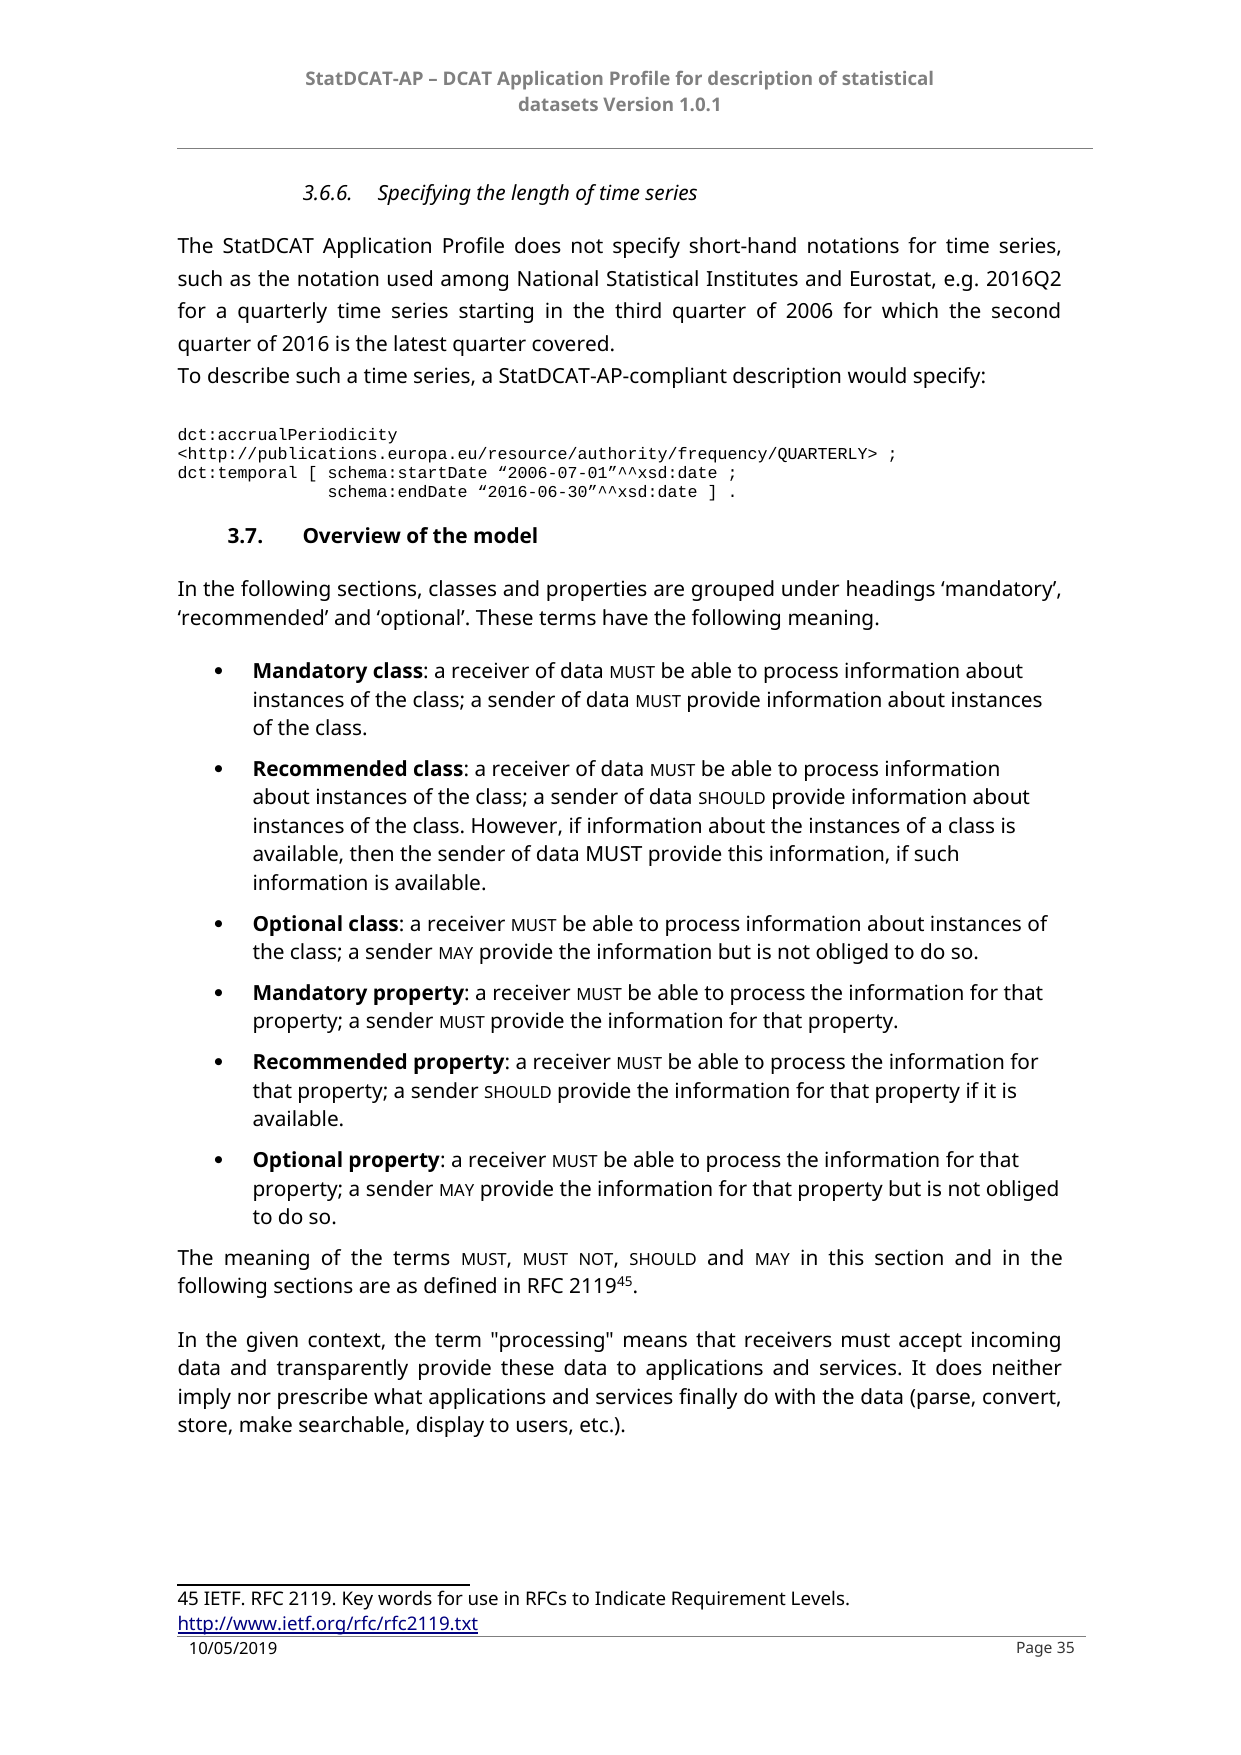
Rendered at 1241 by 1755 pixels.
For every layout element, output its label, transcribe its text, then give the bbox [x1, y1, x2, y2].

text In the following sections, classes and properties are grouped under headings ‘mandatory’, ‘recommended’ and ‘optional’. These terms have the following meaning. [177, 574, 1063, 631]
text dct:accrualPeriodicity <http://publications.europa.eu/resource/authority/frequency/QUARTERLY> ; [177, 427, 1063, 464]
list Optional property: a receiver must be able to process the information for that property; a sender may provide the information for that property but is not obliged to do so. [215, 1145, 1063, 1231]
list Recommended property: a receiver must be able to process the information for that property; a sender should provide the information for that property if it is available. [215, 1047, 1063, 1133]
list Mandatory property: a receiver must be able to process the information for that property; a sender must provide the information for that property. [215, 978, 1063, 1035]
text schema:endDate “2016-06-30”^^xsd:date ] . [177, 483, 1063, 502]
text The meaning of the terms must, must not, should and may in this section and in the following sections are as defined in RFC 2119. [177, 1243, 1063, 1300]
list Mandatory class: a receiver of data must be able to process information about instances of the class; a sender of data must provide information about instances of the class. [215, 656, 1063, 742]
text To describe such a time series, a StatDCAT-AP-compliant description would specify: [177, 361, 1063, 390]
text IETF. RFC 2119. Key words for use in RFCs to Indicate Requirement Levels. http://www.ietf.org/rfc/rfc2119.txt [177, 1585, 1063, 1636]
subtitle Specifying the length of time series [302, 178, 1063, 206]
text In the given context, the term "processing" means that receivers must accept incoming data and transparently provide these data to applications and services. It does neither imply nor prescribe what applications and services finally do with the data (parse, convert, store, make searchable, display to users, etc.). [177, 1325, 1063, 1439]
list Optional class: a receiver must be able to process information about instances of the class; a sender may provide the information but is not obliged to do so. [215, 909, 1063, 966]
list Recommended class: a receiver of data must be able to process information about instances of the class; a sender of data should provide information about instances of the class. However, if information about the instances of a class is available, then the sender of data MUST provide this information, if such information is available. [215, 754, 1063, 896]
text dct:temporal [ schema:startDate “2006-07-01”^^xsd:date ; [177, 464, 1063, 483]
subtitle Overview of the model [227, 521, 1063, 549]
text The StatDCAT Application Profile does not specify short-hand notations for time series, such as the notation used among National Statistical Institutes and Eurostat, e.g. 2016Q2 for a quarterly time series starting in the third quarter of 2006 for which the second quarter of 2016 is the latest quarter covered. [177, 231, 1063, 357]
